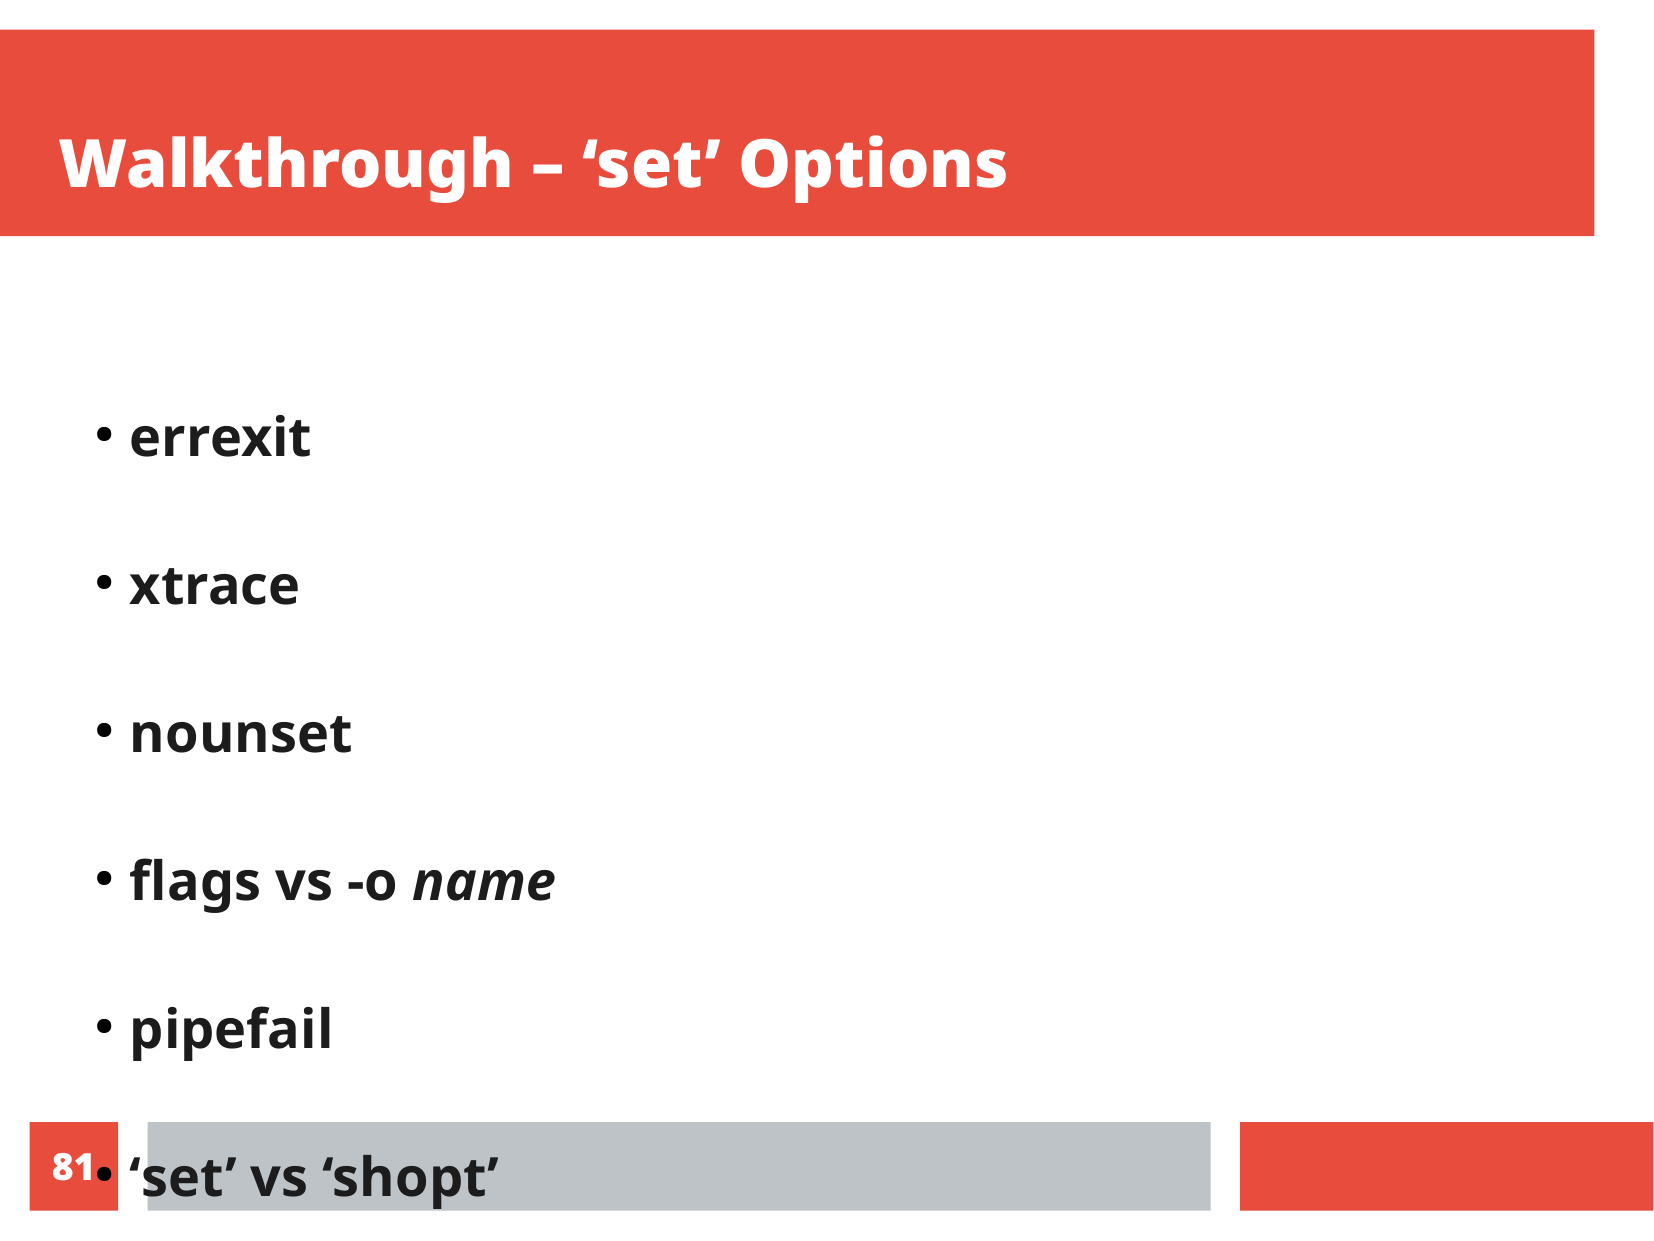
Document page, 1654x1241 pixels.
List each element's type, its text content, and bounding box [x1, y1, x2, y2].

title Walkthrough – ‘set’ Options [59, 59, 1595, 207]
subtitle errexit xtrace nounset flags vs -o name pipefail ‘set’ vs ‘shopt’ [59, 324, 1565, 1093]
